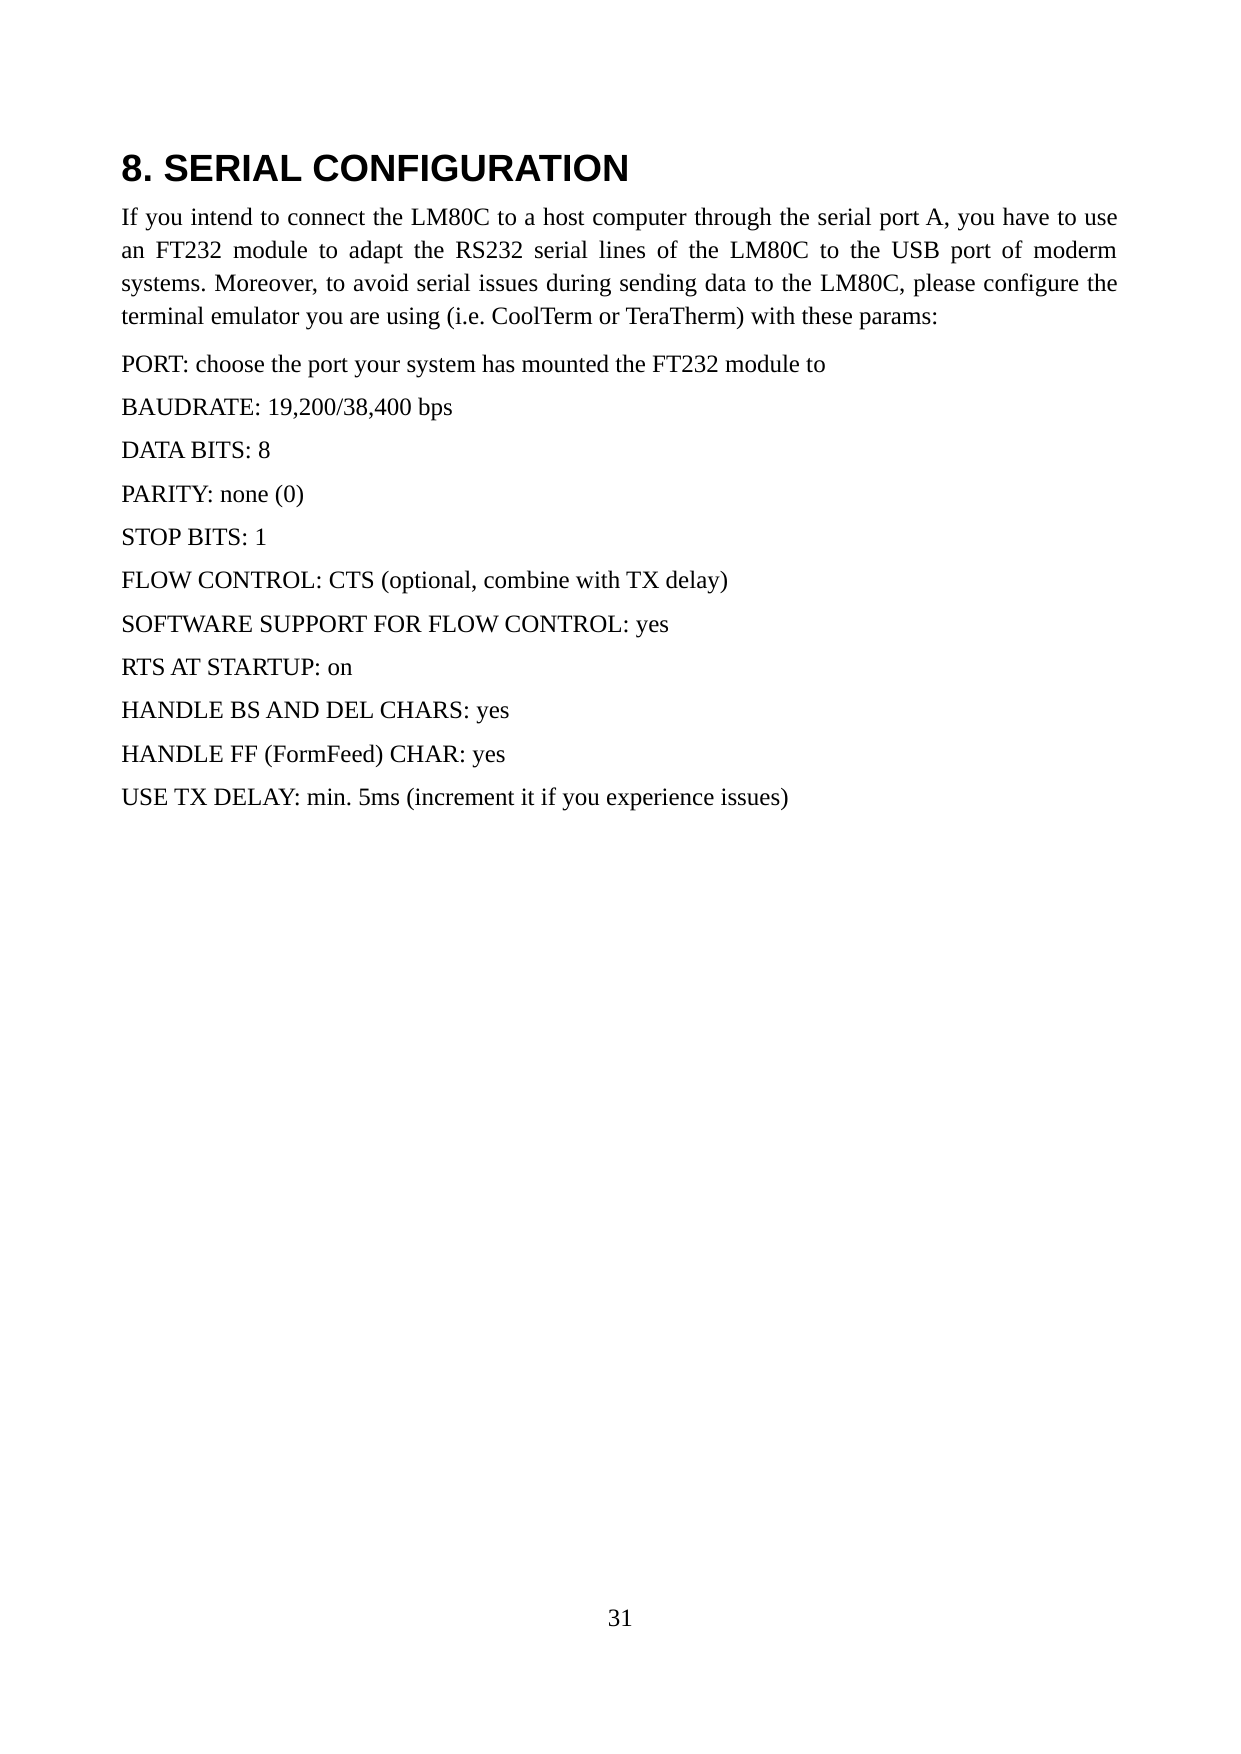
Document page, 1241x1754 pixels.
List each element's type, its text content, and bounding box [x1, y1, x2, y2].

text SOFTWARE SUPPORT FOR FLOW CONTROL: yes [121, 609, 1119, 638]
text DATA BITS: 8 [121, 436, 1119, 464]
text STOP BITS: 1 [121, 522, 1119, 551]
text FLOW CONTROL: CTS (optional, combine with TX delay) [121, 566, 1119, 594]
text USE TX DELAY: min. 5ms (increment it if you experience issues) [121, 782, 1119, 811]
text HANDLE BS AND DEL CHARS: yes [121, 696, 1119, 724]
text RTS AT STARTUP: on [121, 652, 1119, 681]
text PORT: choose the port your system has mounted the FT232 module to [121, 349, 1119, 378]
text HANDLE FF (FormFeed) CHAR: yes [121, 739, 1119, 768]
text BAUDRATE: 19,200/38,400 bps [121, 392, 1119, 421]
text If you intend to connect the LM80C to a host computer through the serial port A, you have to use an FT232 module to adapt the RS232 serial lines of the LM80C to the USB port of moderm systems. Moreover, to avoid serial issues during sending data to the LM80C, please configure the terminal emulator you are using (i.e. CoolTerm or TeraTherm) with these params: [121, 202, 1119, 330]
text PARITY: none (0) [121, 479, 1119, 508]
subtitle 8. SERIAL CONFIGURATION [121, 146, 1119, 190]
